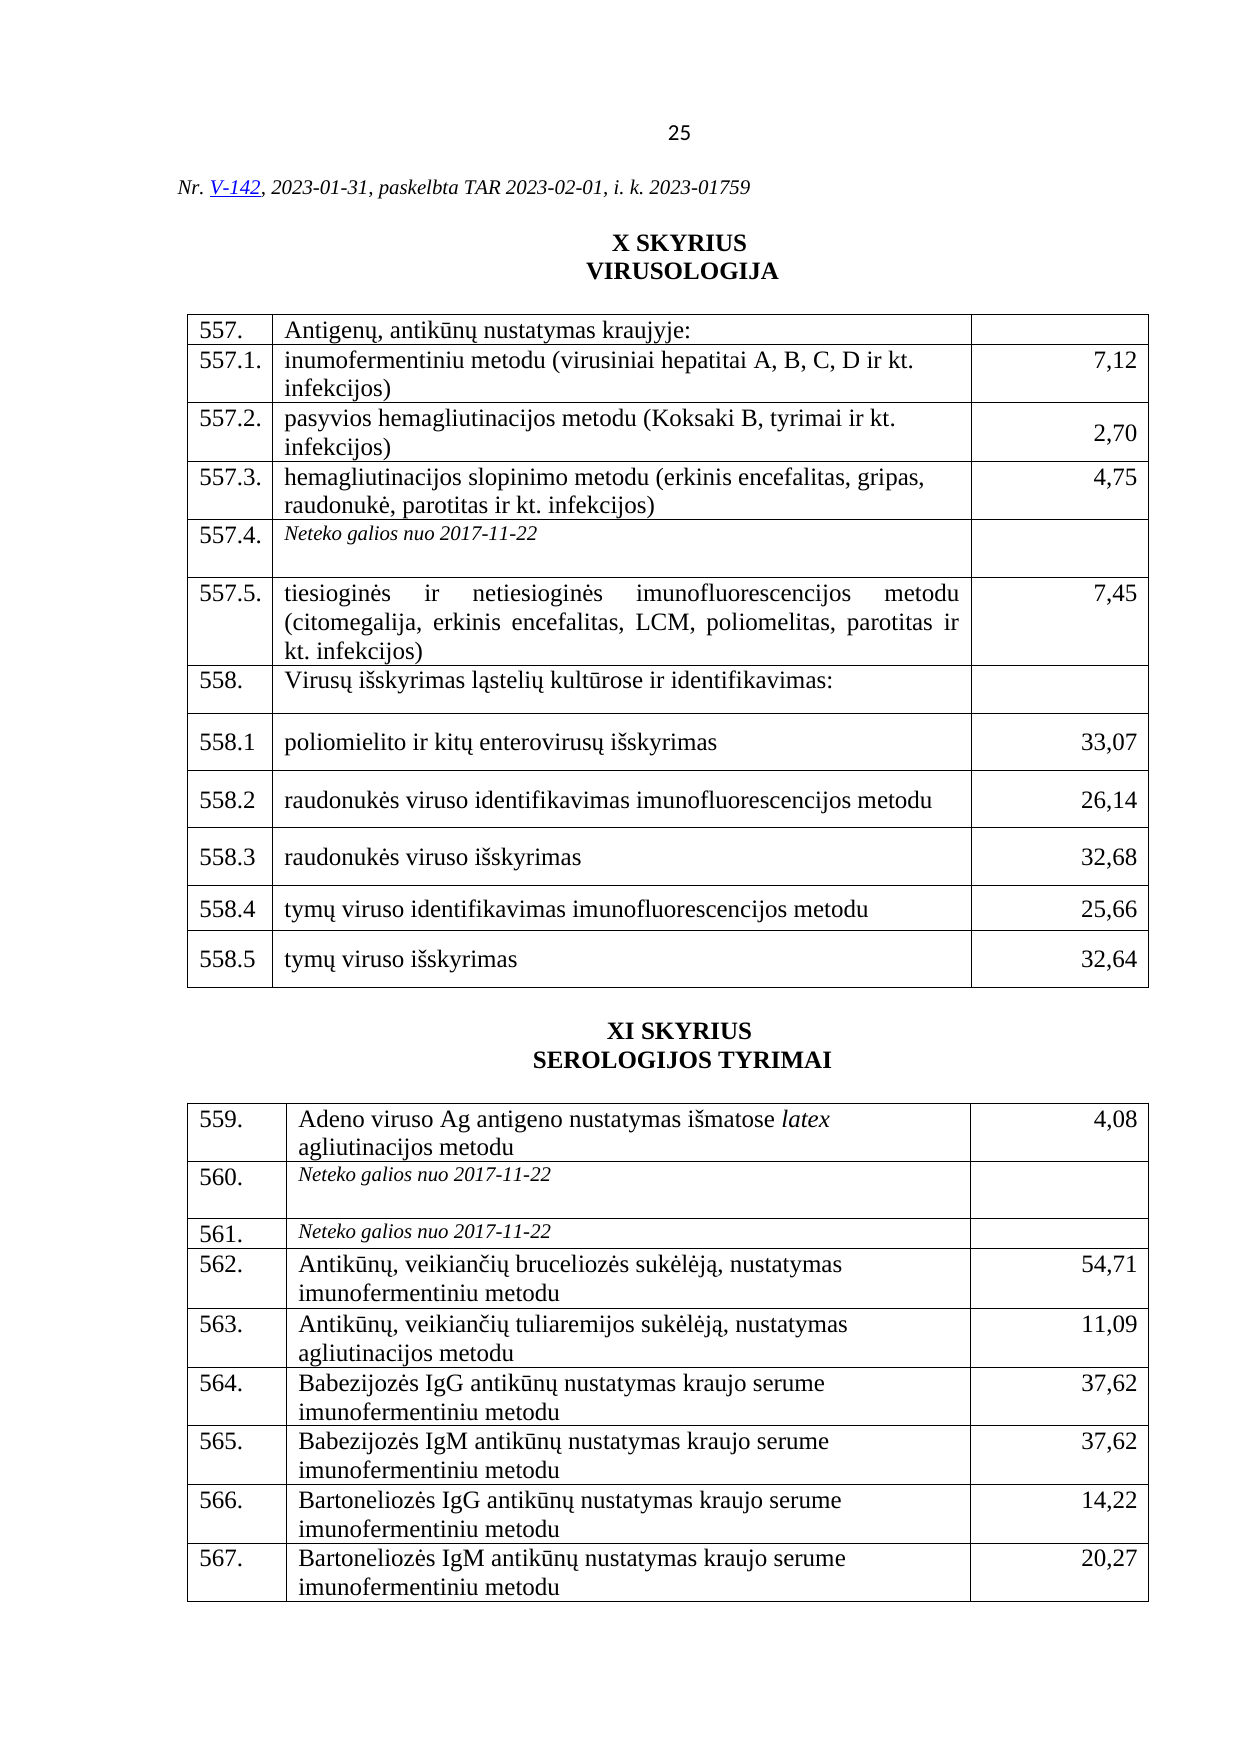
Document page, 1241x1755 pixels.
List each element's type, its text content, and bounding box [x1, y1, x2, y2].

table_cell raudonukės viruso identifikavimas imunofluorescencijos metodu [273, 771, 971, 827]
table_header Adeno viruso Ag antigeno nustatymas išmatose latex agliutinacijos metodu [287, 1104, 970, 1161]
table_cell 565. [188, 1426, 286, 1484]
table_cell Virusų išskyrimas ląstelių kultūrose ir identifikavimas: [273, 666, 971, 712]
table_cell 25,66 [972, 886, 1148, 930]
table_cell 558.4 [188, 886, 272, 930]
text Nr. V-142, 2023-01-31, paskelbta TAR 2023-02-01, i. k. 2023-01759 [177, 175, 1181, 199]
table_cell 557.4. [188, 520, 272, 577]
table_cell 558.3 [188, 828, 272, 885]
table_cell 26,14 [972, 771, 1148, 827]
table_cell 33,07 [972, 714, 1148, 770]
text VIRUSOLOGIJA [177, 256, 1181, 285]
table_cell 557.2. [188, 403, 272, 461]
table_cell 4,75 [972, 462, 1148, 519]
table_header 557. [188, 315, 272, 344]
table_cell Babezijozės IgG antikūnų nustatymas kraujo serume imunofermentiniu metodu [287, 1368, 970, 1425]
table_cell [972, 666, 1148, 712]
table_cell inumofermentiniu metodu (virusiniai hepatitai A, B, C, D ir kt. infekcijos) [273, 345, 971, 402]
table_cell 557.1. [188, 345, 272, 402]
table_cell 558. [188, 666, 272, 712]
table_cell 557.3. [188, 462, 272, 519]
table_cell [971, 1219, 1148, 1248]
table_cell 37,62 [971, 1368, 1148, 1425]
table_cell Bartoneliozės IgM antikūnų nustatymas kraujo serume imunofermentiniu metodu [287, 1544, 970, 1601]
table_cell 2,70 [972, 403, 1148, 461]
table_cell 558.5 [188, 931, 272, 987]
table_header [972, 315, 1148, 344]
table_cell 561. [188, 1219, 286, 1248]
table_cell 32,68 [972, 828, 1148, 885]
table_cell 563. [188, 1309, 286, 1367]
table_cell 557.5. [188, 578, 272, 664]
text SEROLOGIJOS TYRIMAI [177, 1045, 1181, 1074]
table_cell 558.1 [188, 714, 272, 770]
table_cell 14,22 [971, 1485, 1148, 1542]
table_cell 11,09 [971, 1309, 1148, 1367]
table_cell tymų viruso išskyrimas [273, 931, 971, 987]
table_cell 566. [188, 1485, 286, 1542]
table_cell pasyvios hemagliutinacijos metodu (Koksaki B, tyrimai ir kt. infekcijos) [273, 403, 971, 461]
table_cell poliomielito ir kitų enterovirusų išskyrimas [273, 714, 971, 770]
table_cell hemagliutinacijos slopinimo metodu (erkinis encefalitas, gripas, raudonukė, parotitas ir kt. infekcijos) [273, 462, 971, 519]
table_header 559. [188, 1104, 286, 1161]
table_cell 7,12 [972, 345, 1148, 402]
table_cell 37,62 [971, 1426, 1148, 1484]
table_cell 32,64 [972, 931, 1148, 987]
text XI SKYRIUS [177, 1016, 1181, 1045]
table_cell 560. [188, 1162, 286, 1218]
table_cell Antikūnų, veikiančių tuliaremijos sukėlėją, nustatymas agliutinacijos metodu [287, 1309, 970, 1367]
table_cell Neteko galios nuo 2017-11-22 [273, 520, 971, 577]
table_cell Antikūnų, veikiančių bruceliozės sukėlėją, nustatymas imunofermentiniu metodu [287, 1249, 970, 1308]
table_cell Neteko galios nuo 2017-11-22 [287, 1219, 970, 1248]
table_cell 567. [188, 1544, 286, 1601]
table_cell [971, 1162, 1148, 1218]
table_cell Neteko galios nuo 2017-11-22 [287, 1162, 970, 1218]
table_cell 54,71 [971, 1249, 1148, 1308]
table_header Antigenų, antikūnų nustatymas kraujyje: [273, 315, 971, 344]
table_cell tymų viruso identifikavimas imunofluorescencijos metodu [273, 886, 971, 930]
text X SKYRIUS [177, 228, 1181, 256]
table_cell Babezijozės IgM antikūnų nustatymas kraujo serume imunofermentiniu metodu [287, 1426, 970, 1484]
table_cell 558.2 [188, 771, 272, 827]
table_header 4,08 [971, 1104, 1148, 1161]
table_cell [972, 520, 1148, 577]
table_cell 20,27 [971, 1544, 1148, 1601]
table_cell 564. [188, 1368, 286, 1425]
table_cell 562. [188, 1249, 286, 1308]
table_cell Bartoneliozės IgG antikūnų nustatymas kraujo serume imunofermentiniu metodu [287, 1485, 970, 1542]
table_cell 7,45 [972, 578, 1148, 664]
table_cell tiesioginės ir netiesioginės imunofluorescencijos metodu (citomegalija, erkinis encefalitas, LCM, poliomelitas, parotitas ir kt. infekcijos) [273, 578, 971, 664]
table_cell raudonukės viruso išskyrimas [273, 828, 971, 885]
